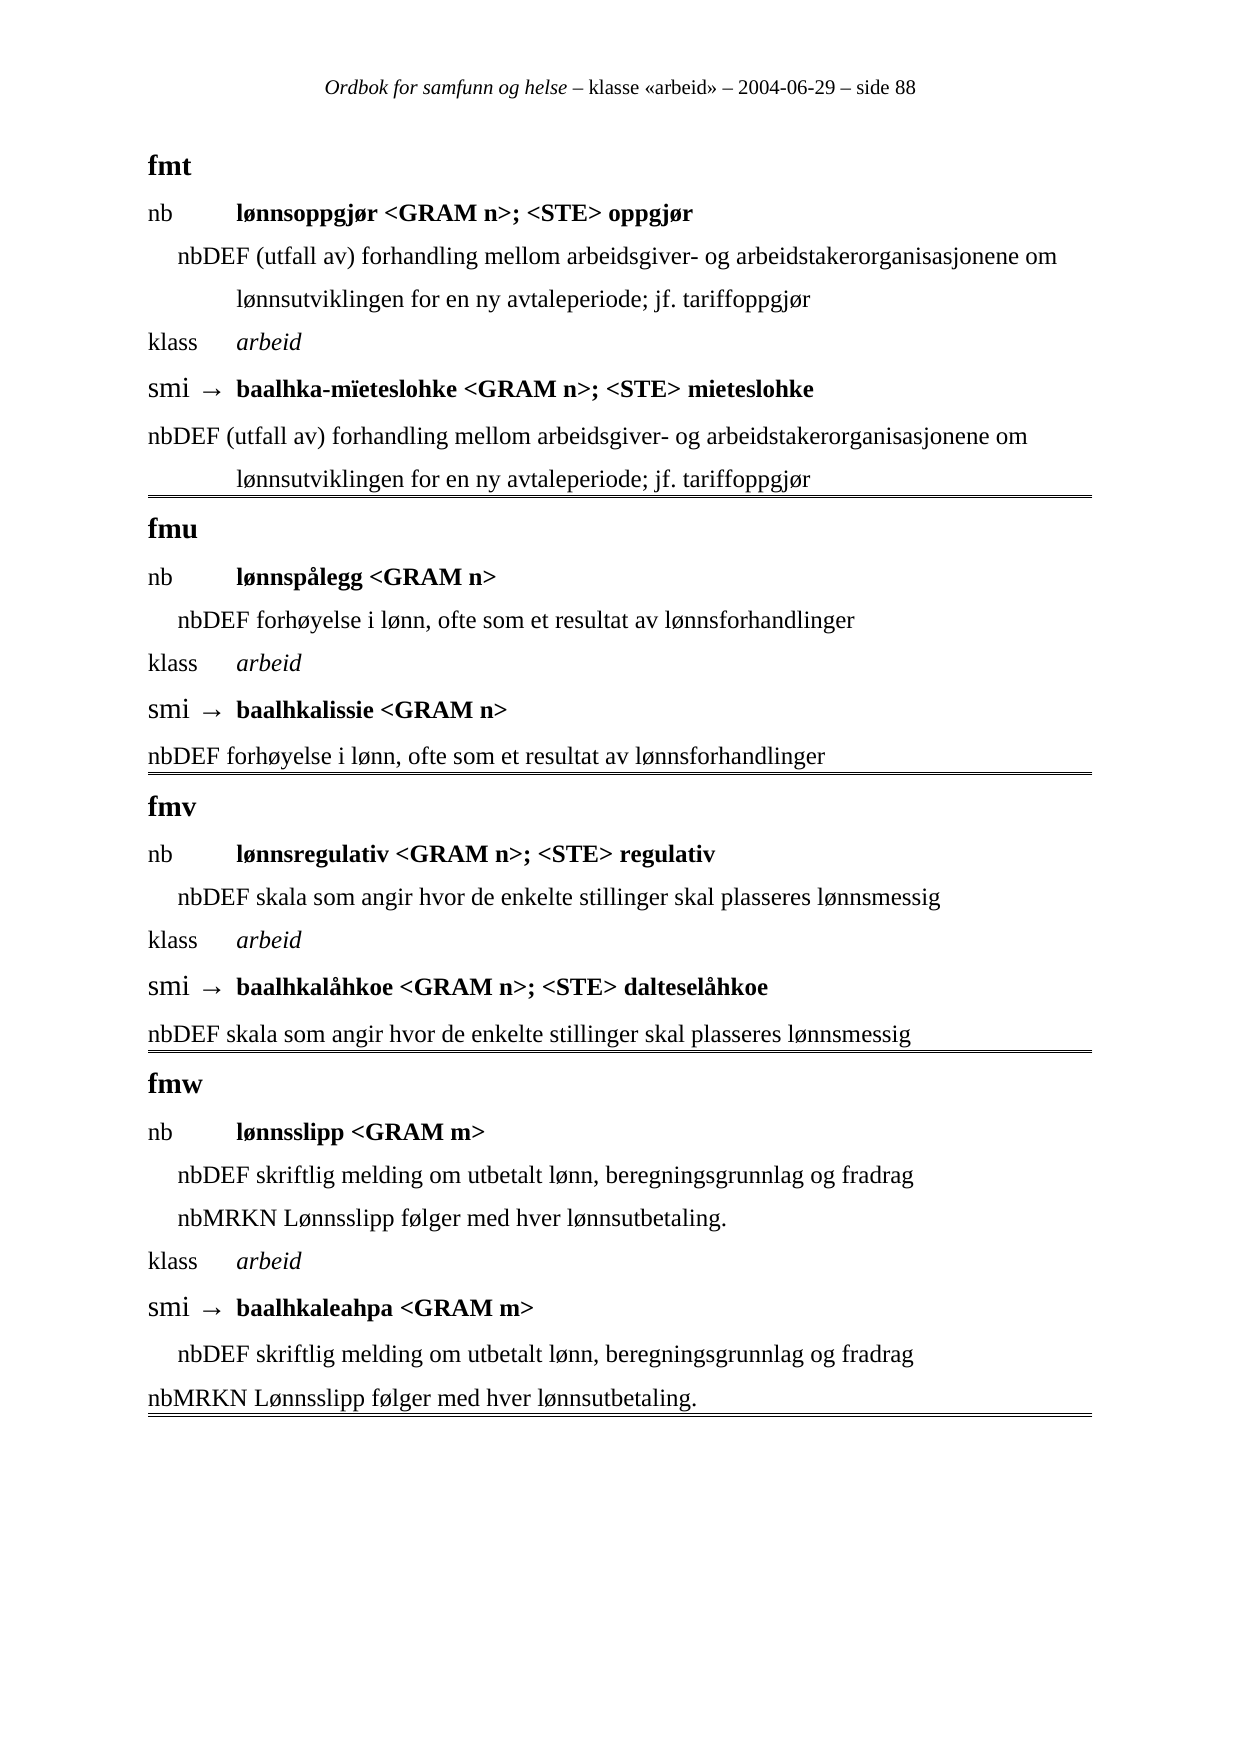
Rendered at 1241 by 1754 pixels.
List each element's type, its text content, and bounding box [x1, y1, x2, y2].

text klass arbeid [148, 1246, 1092, 1275]
text nb lønnsoppgjør <GRAM n>; <STE> oppgjør [148, 198, 1092, 227]
text nbDEF skriftlig melding om utbetalt lønn, beregningsgrunnlag og fradrag [177, 1339, 1092, 1368]
text nbDEF skriftlig melding om utbetalt lønn, beregningsgrunnlag og fradrag [177, 1160, 1092, 1188]
text klass arbeid [148, 648, 1092, 677]
text nbMRKN Lønnsslipp følger med hver lønnsutbetaling. [177, 1203, 1092, 1232]
text fmw [148, 1066, 1092, 1100]
text nbDEF skala som angir hvor de enkelte stillinger skal plasseres lønnsmessig [177, 882, 1092, 911]
text fmt [148, 148, 1092, 181]
text nbMRKN Lønnsslipp følger med hver lønnsutbetaling. [148, 1383, 1092, 1413]
text klass arbeid [148, 327, 1092, 356]
text smi → baalhkalissie <GRAM n> [148, 691, 1092, 724]
text nbDEF forhøyelse i lønn, ofte som et resultat av lønnsforhandlinger [177, 605, 1092, 633]
text nb lønnsslipp <GRAM m> [148, 1117, 1092, 1145]
text smi → baalhkaleahpa <GRAM m> [148, 1289, 1092, 1323]
text nbDEF forhøyelse i lønn, ofte som et resultat av lønnsforhandlinger [148, 741, 1092, 772]
text smi → baalhkalåhkoe <GRAM n>; <STE> dalteselåhkoe [148, 968, 1092, 1002]
text nbDEF (utfall av) forhandling mellom arbeidsgiver- og arbeidstakerorganisasjonene om lønnsutviklingen for en ny avtaleperiode; jf. tariffoppgjør [148, 421, 1092, 495]
text nb lønnspålegg <GRAM n> [148, 562, 1092, 590]
text smi → baalhka-mïeteslohke <GRAM n>; <STE> mieteslohke [148, 370, 1092, 404]
text nbDEF (utfall av) forhandling mellom arbeidsgiver- og arbeidstakerorganisasjonene om lønnsutviklingen for en ny avtaleperiode; jf. tariffoppgjør [177, 241, 1092, 313]
text fmv [148, 789, 1092, 822]
text klass arbeid [148, 925, 1092, 954]
text nbDEF skala som angir hvor de enkelte stillinger skal plasseres lønnsmessig [148, 1019, 1092, 1050]
text fmu [148, 511, 1092, 545]
text nb lønnsregulativ <GRAM n>; <STE> regulativ [148, 839, 1092, 868]
